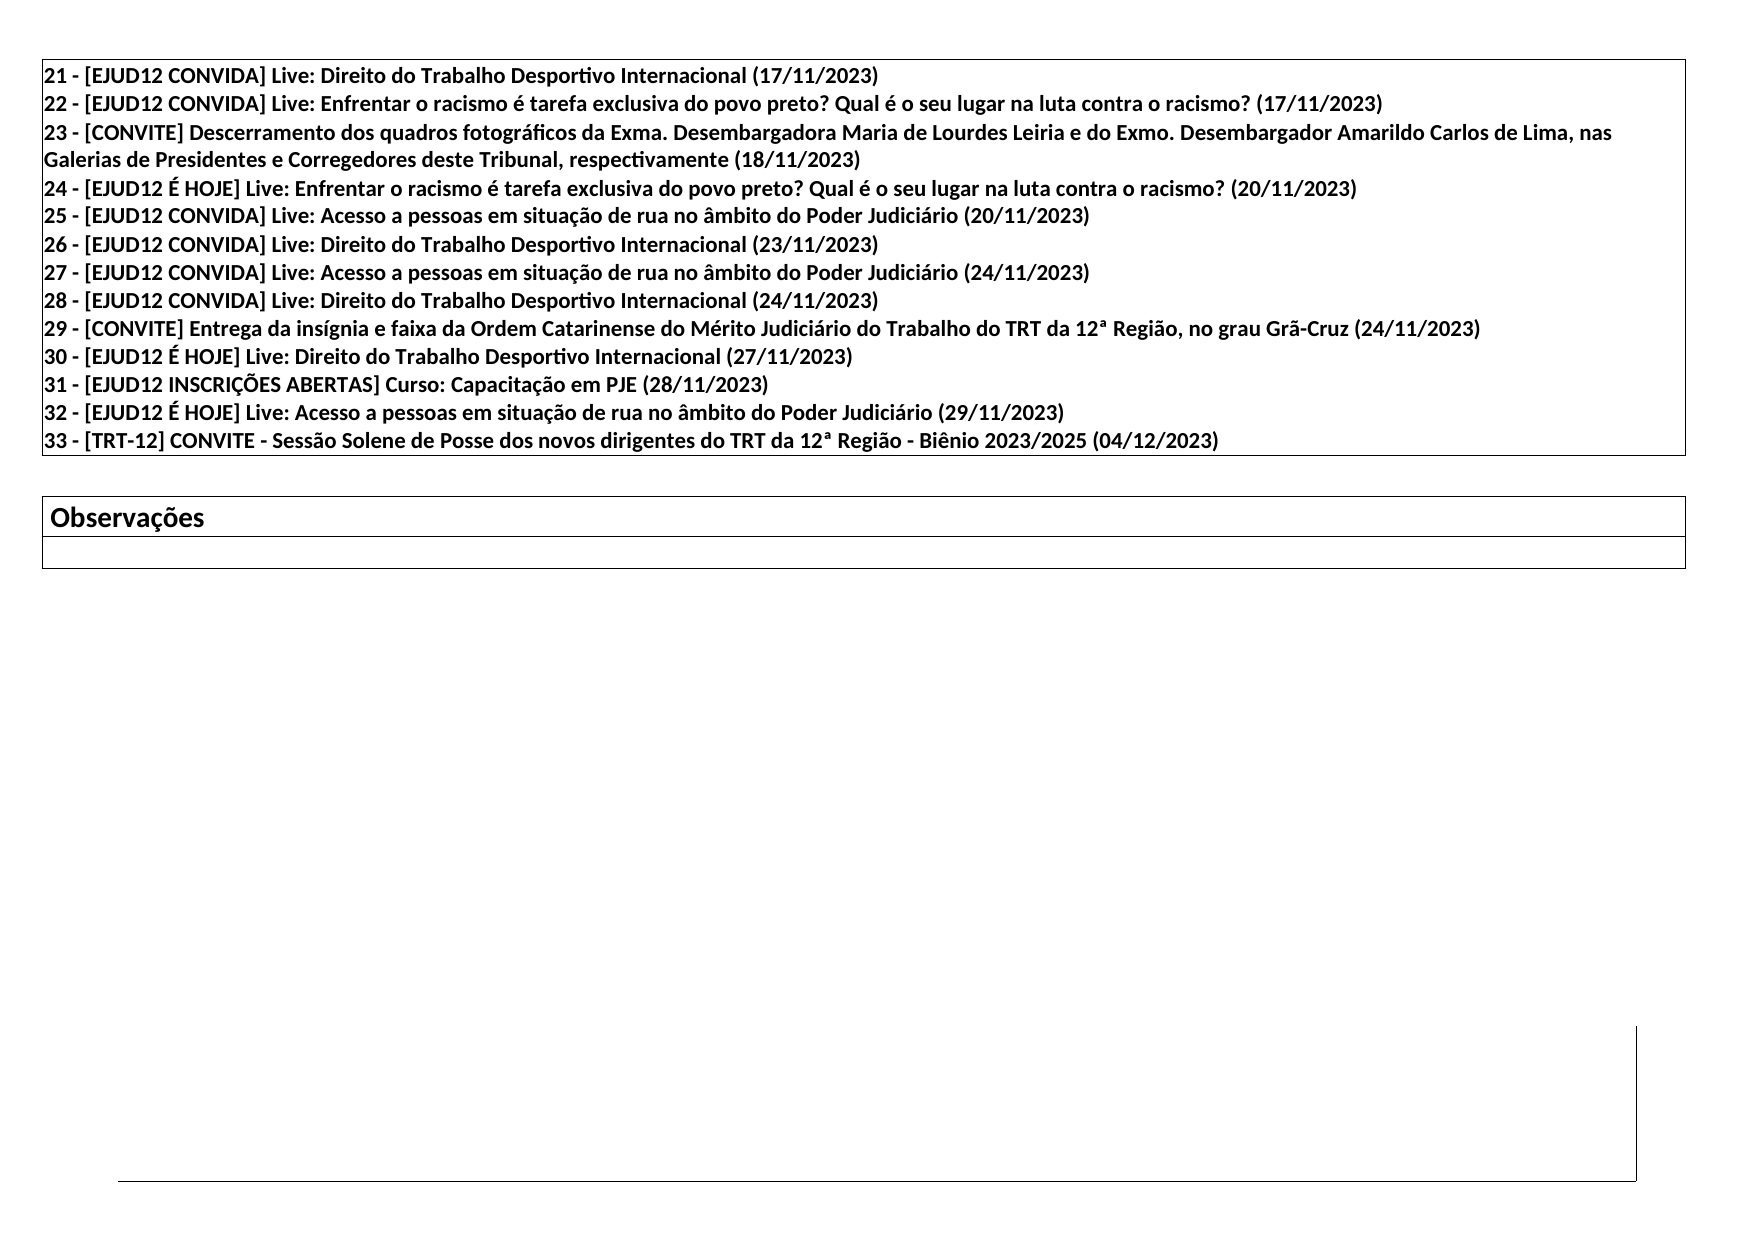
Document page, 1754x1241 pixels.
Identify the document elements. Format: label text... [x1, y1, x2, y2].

table_header Observações [43, 497, 1685, 536]
table_cell 21 - [EJUD12 CONVIDA] Live: Direito do Trabalho Desportivo Internacional (17/11/2023) 22 - [EJUD12 CONVIDA] Live: Enfrentar o racismo é tarefa exclusiva do povo preto? Qual é o seu lugar na luta contra o racismo? (17/11/2023) 23 - [CONVITE] Descerramento dos quadros fotográficos da Exma. Desembargadora Maria de Lourdes Leiria e do Exmo. Desembargador Amarildo Carlos de Lima, nas Galerias de Presidentes e Corregedores deste Tribunal, respectivamente (18/11/2023) 24 - [EJUD12 É HOJE] Live: Enfrentar o racismo é tarefa exclusiva do povo preto? Qual é o seu lugar na luta contra o racismo? (20/11/2023) 25 - [EJUD12 CONVIDA] Live: Acesso a pessoas em situação de rua no âmbito do Poder Judiciário (20/11/2023) 26 - [EJUD12 CONVIDA] Live: Direito do Trabalho Desportivo Internacional (23/11/2023) 27 - [EJUD12 CONVIDA] Live: Acesso a pessoas em situação de rua no âmbito do Poder Judiciário (24/11/2023) 28 - [EJUD12 CONVIDA] Live: Direito do Trabalho Desportivo Internacional (24/11/2023) 29 - [CONVITE] Entrega da insígnia e faixa da Ordem Catarinense do Mérito Judiciário do Trabalho do TRT da 12ª Região, no grau Grã-Cruz (24/11/2023) 30 - [EJUD12 É HOJE] Live: Direito do Trabalho Desportivo Internacional (27/11/2023) 31 - [EJUD12 INSCRIÇÕES ABERTAS] Curso: Capacitação em PJE (28/11/2023) 32 - [EJUD12 É HOJE] Live: Acesso a pessoas em situação de rua no âmbito do Poder Judiciário (29/11/2023) 33 - [TRT-12] CONVITE - Sessão Solene de Posse dos novos dirigentes do TRT da 12ª Região - Biênio 2023/2025 (04/12/2023) [43, 60, 1685, 455]
table_cell [43, 537, 1685, 568]
